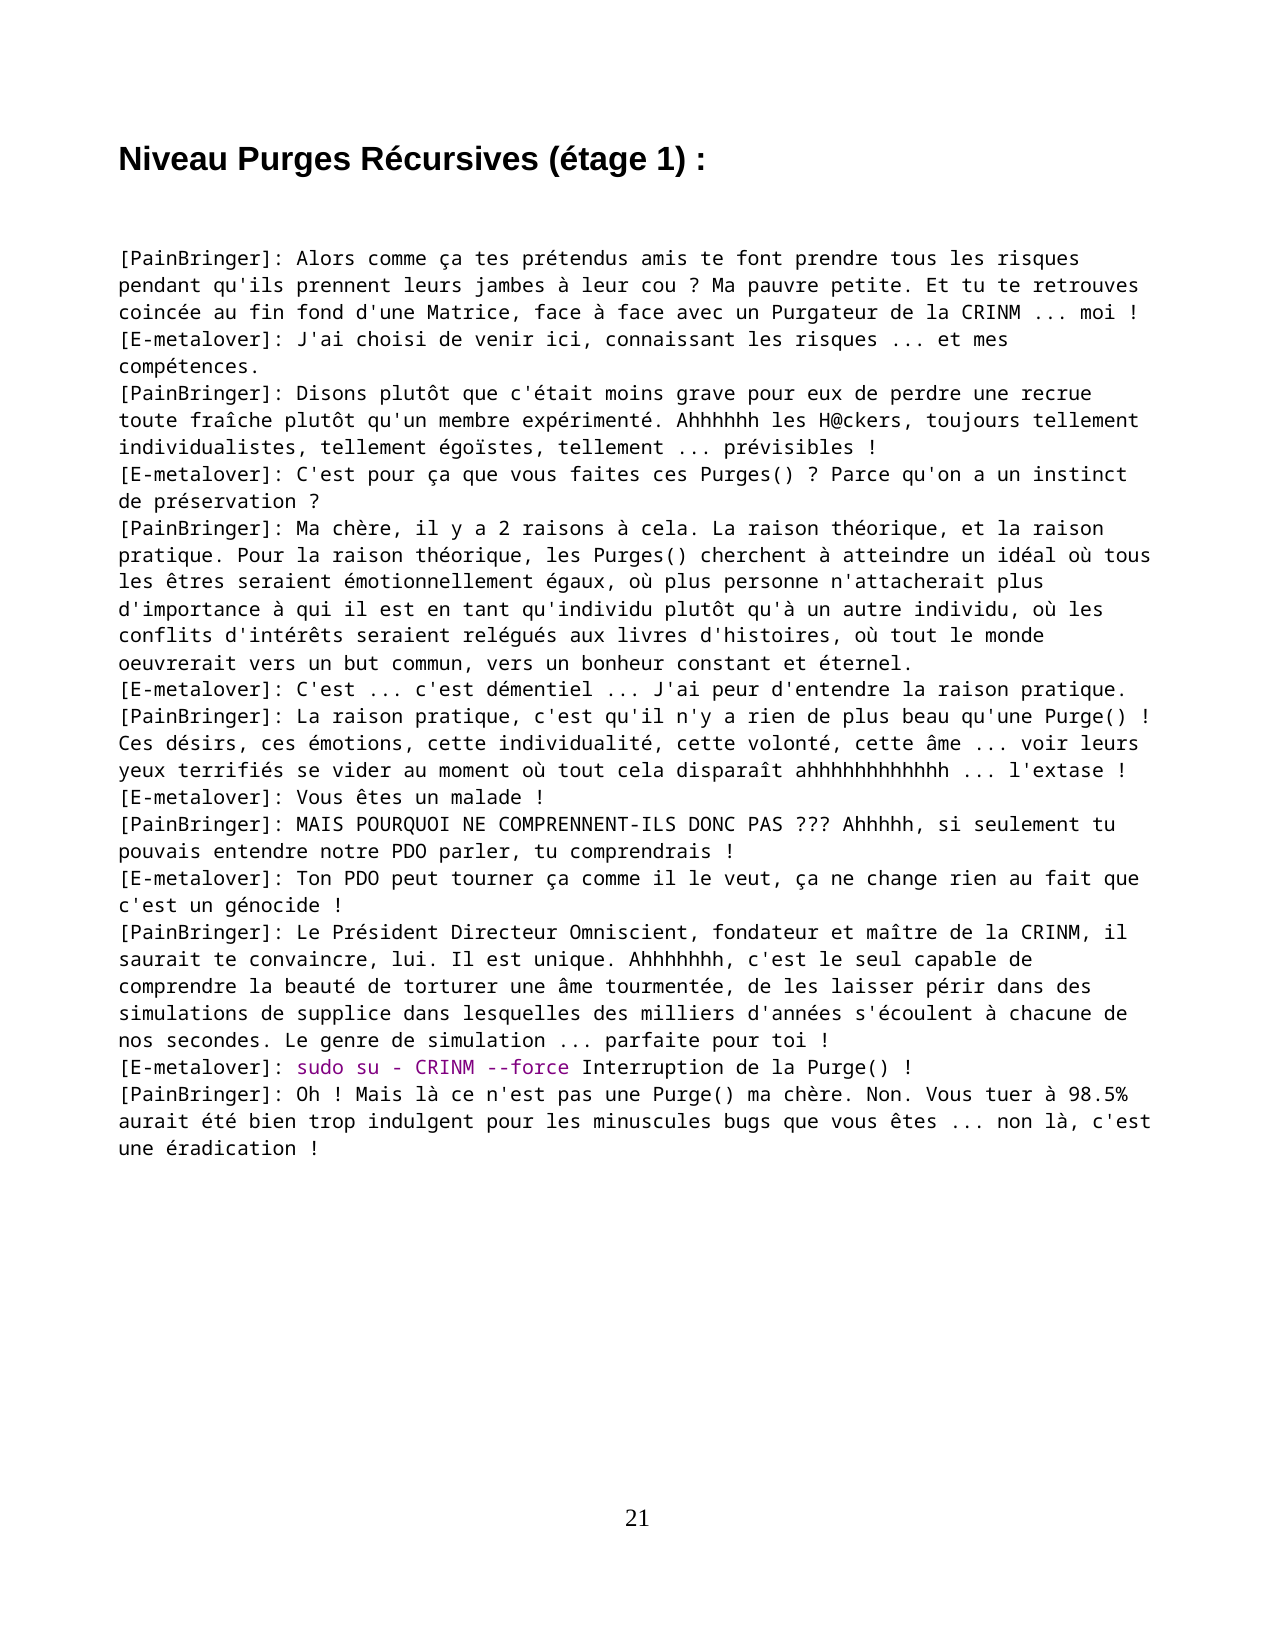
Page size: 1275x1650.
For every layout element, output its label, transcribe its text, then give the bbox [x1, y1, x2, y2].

text [E-metalover]: C'est pour ça que vous faites ces Purges() ? Parce qu'on a un instinct de préservation ? [118, 460, 1157, 514]
text [E-metalover]: Vous êtes un malade ! [118, 784, 1157, 811]
text [E-metalover]: J'ai choisi de venir ici, connaissant les risques ... et mes compétences. [118, 325, 1157, 379]
text [PainBringer]: La raison pratique, c'est qu'il n'y a rien de plus beau qu'une Purge() ! Ces désirs, ces émotions, cette individualité, cette volonté, cette âme ... voir leurs yeux terrifiés se vider au moment où tout cela disparaît ahhhhhhhhhhhh ... l'extase ! [118, 703, 1157, 784]
text [PainBringer]: MAIS POURQUOI NE COMPRENNENT-ILS DONC PAS ??? Ahhhhh, si seulement tu pouvais entendre notre PDO parler, tu comprendrais ! [118, 811, 1157, 864]
text [PainBringer]: Ma chère, il y a 2 raisons à cela. La raison théorique, et la raison pratique. Pour la raison théorique, les Purges() cherchent à atteindre un idéal où tous les êtres seraient émotionnellement égaux, où plus personne n'attacherait plus d'importance à qui il est en tant qu'individu plutôt qu'à un autre individu, où les conflits d'intérêts seraient relégués aux livres d'histoires, où tout le monde oeuvrerait vers un but commun, vers un bonheur constant et éternel. [118, 514, 1157, 676]
subtitle Niveau Purges Récursives (étage 1) : [118, 139, 1157, 178]
text [PainBringer]: Alors comme ça tes prétendus amis te font prendre tous les risques pendant qu'ils prennent leurs jambes à leur cou ? Ma pauvre petite. Et tu te retrouves coincée au fin fond d'une Matrice, face à face avec un Purgateur de la CRINM ... moi ! [118, 244, 1157, 325]
text [E-metalover]: sudo su - CRINM --force Interruption de la Purge() ! [118, 1053, 1157, 1080]
text [E-metalover]: C'est ... c'est démentiel ... J'ai peur d'entendre la raison pratique. [118, 676, 1157, 703]
text [E-metalover]: Ton PDO peut tourner ça comme il le veut, ça ne change rien au fait que c'est un génocide ! [118, 864, 1157, 918]
text [PainBringer]: Oh ! Mais là ce n'est pas une Purge() ma chère. Non. Vous tuer à 98.5% aurait été bien trop indulgent pour les minuscules bugs que vous êtes ... non là, c'est une éradication ! [118, 1080, 1157, 1161]
text [PainBringer]: Disons plutôt que c'était moins grave pour eux de perdre une recrue toute fraîche plutôt qu'un membre expérimenté. Ahhhhhh les H@ckers, toujours tellement individualistes, tellement égoïstes, tellement ... prévisibles ! [118, 379, 1157, 460]
text [PainBringer]: Le Président Directeur Omniscient, fondateur et maître de la CRINM, il saurait te convaincre, lui. Il est unique. Ahhhhhhh, c'est le seul capable de comprendre la beauté de torturer une âme tourmentée, de les laisser périr dans des simulations de supplice dans lesquelles des milliers d'années s'écoulent à chacune de nos secondes. Le genre de simulation ... parfaite pour toi ! [118, 918, 1157, 1053]
